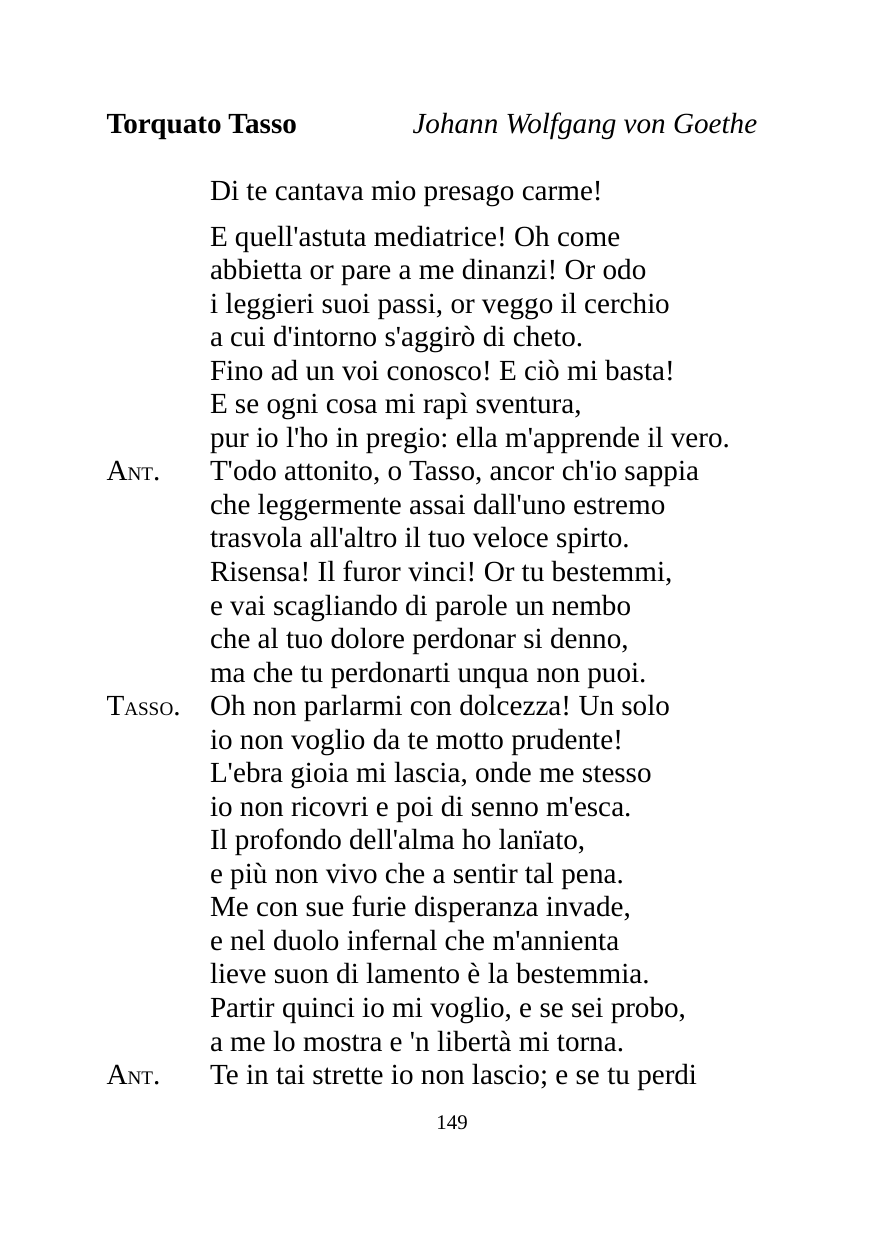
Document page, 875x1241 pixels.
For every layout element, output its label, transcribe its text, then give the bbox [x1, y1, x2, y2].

table_cell T'odo attonito, o Tasso, ancor ch'io sappia che leggermente assai dall'uno estremo trasvola all'altro il tuo veloce spirto. Risensa! Il furor vinci! Or tu bestemmi, e vai scagliando di parole un nembo che al tuo dolore perdonar si denno, ma che tu perdonarti unqua non puoi. [193, 454, 779, 688]
table_cell Oh non parlarmi con dolcezza! Un solo io non voglio da te motto prudente! L'ebra gioia mi lascia, onde me stesso io non ricovri e poi di senno m'esca. Il profondo dell'alma ho lanïato, e più non vivo che a sentir tal pena. Me con sue furie disperanza invade, e nel duolo infernal che m'annienta lieve suon di lamento è la bestemmia. Partir quinci io mi voglio, e se sei probo, a me lo mostra e 'n libertà mi torna. [193, 688, 779, 1057]
table_cell Ant. [95, 454, 192, 688]
table_cell [95, 173, 192, 453]
table_cell Ant. [95, 1057, 192, 1091]
table_cell Tasso. [95, 688, 192, 1057]
table_cell Di te cantava mio presago carme! E quell'astuta mediatrice! Oh come abbietta or pare a me dinanzi! Or odo i leggieri suoi passi, or veggo il cerchio a cui d'intorno s'aggirò di cheto. Fino ad un voi conosco! E ciò mi basta! E se ogni cosa mi rapì sventura, pur io l'ho in pregio: ella m'apprende il vero. [193, 173, 779, 453]
table_cell Te in tai strette io non lascio; e se tu perdi [193, 1057, 779, 1091]
